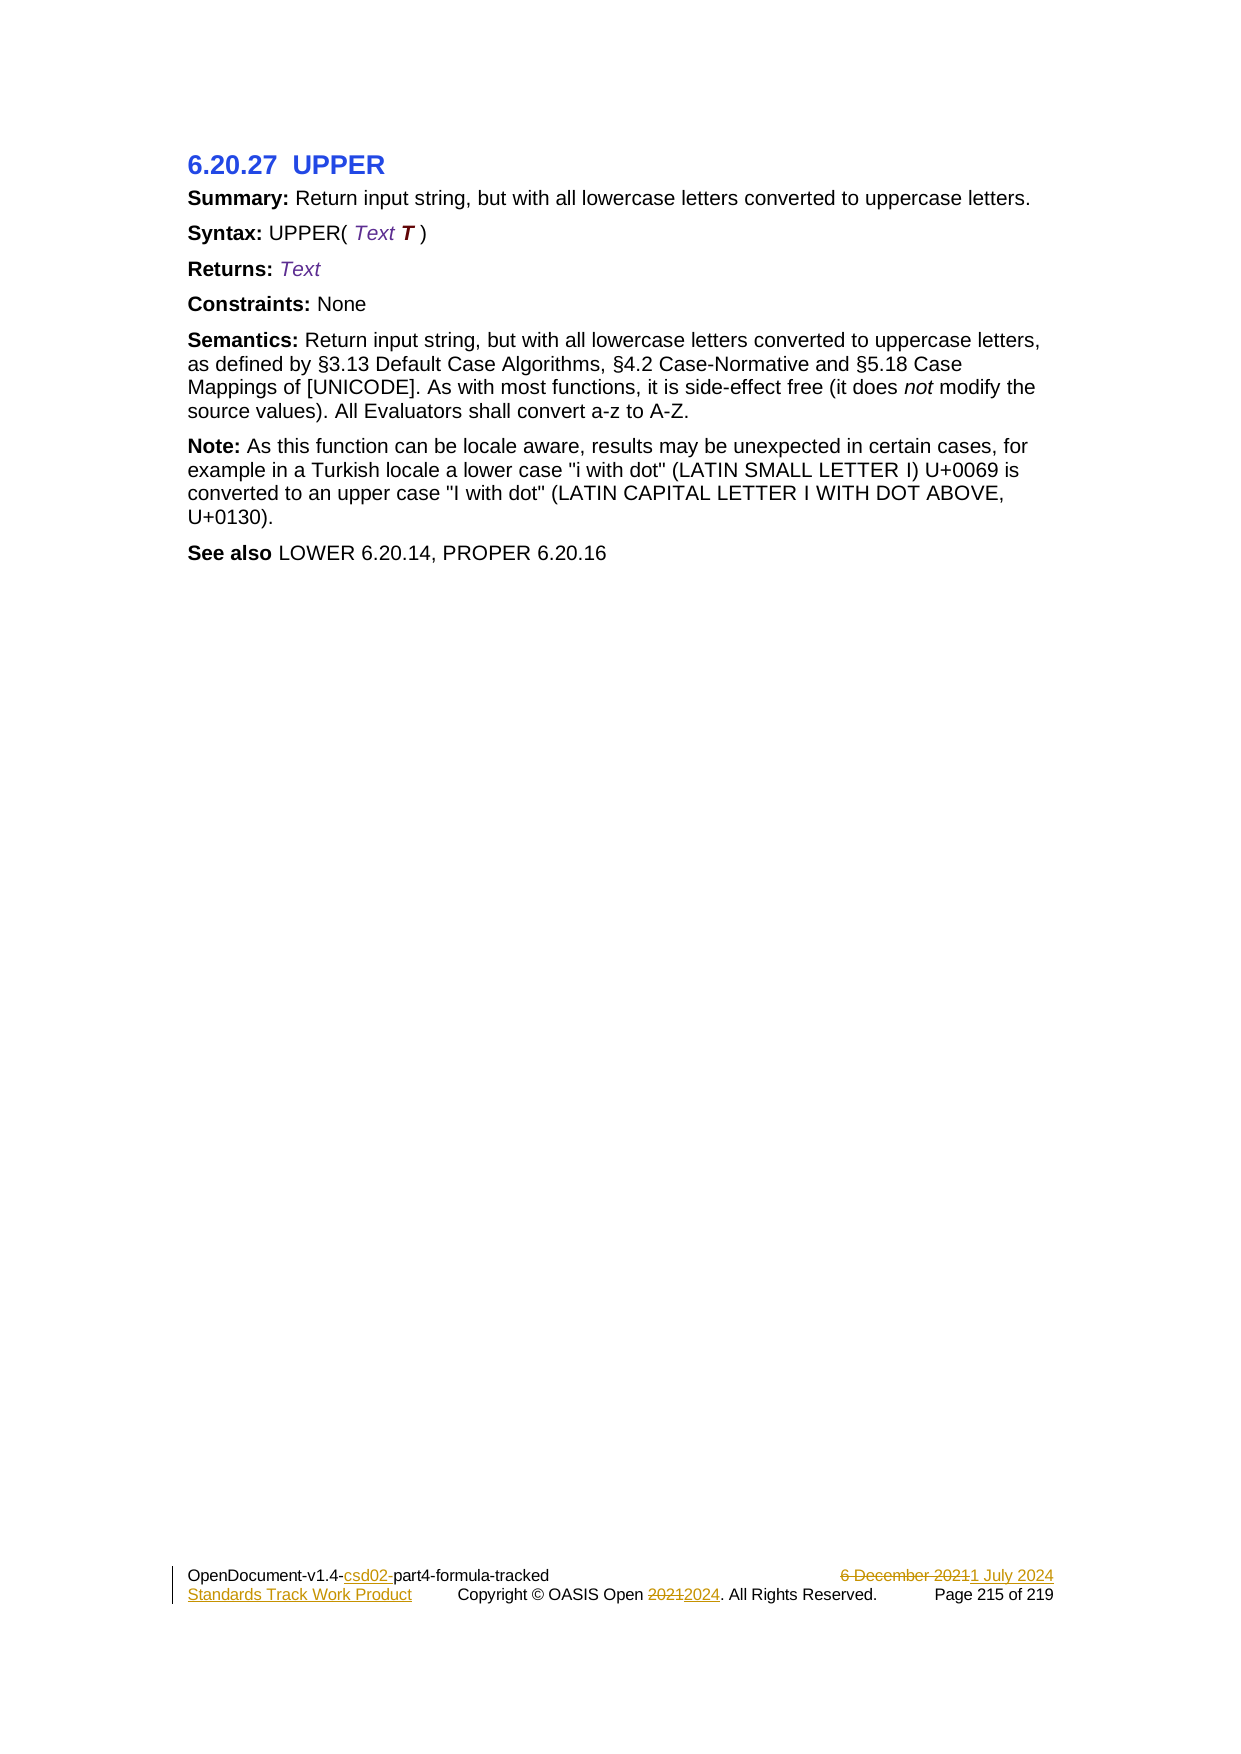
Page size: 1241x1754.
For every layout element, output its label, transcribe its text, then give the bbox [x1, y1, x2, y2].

text Constraints: None [187, 293, 1053, 316]
text See also LOWER 6.20.14, PROPER 6.20.16 [187, 541, 1053, 564]
text Syntax: UPPER( Text T ) [187, 222, 1053, 245]
subtitle UPPER [187, 150, 1053, 180]
text Note: As this function can be locale aware, results may be unexpected in certain cases, for example in a Turkish locale a lower case "i with dot" (LATIN SMALL LETTER I) U+0069 is converted to an upper case "I with dot" (LATIN CAPITAL LETTER I WITH DOT ABOVE, U+0130). [187, 435, 1053, 529]
text Summary: Return input string, but with all lowercase letters converted to uppercase letters. [187, 186, 1053, 209]
text Returns: Text [187, 257, 1053, 281]
text Semantics: Return input string, but with all lowercase letters converted to uppercase letters, as defined by §3.13 Default Case Algorithms, §4.2 Case-Normative and §5.18 Case Mappings of [UNICODE]. As with most functions, it is side-effect free (it does not modify the source values). All Evaluators shall convert a-z to A-Z. [187, 328, 1053, 423]
